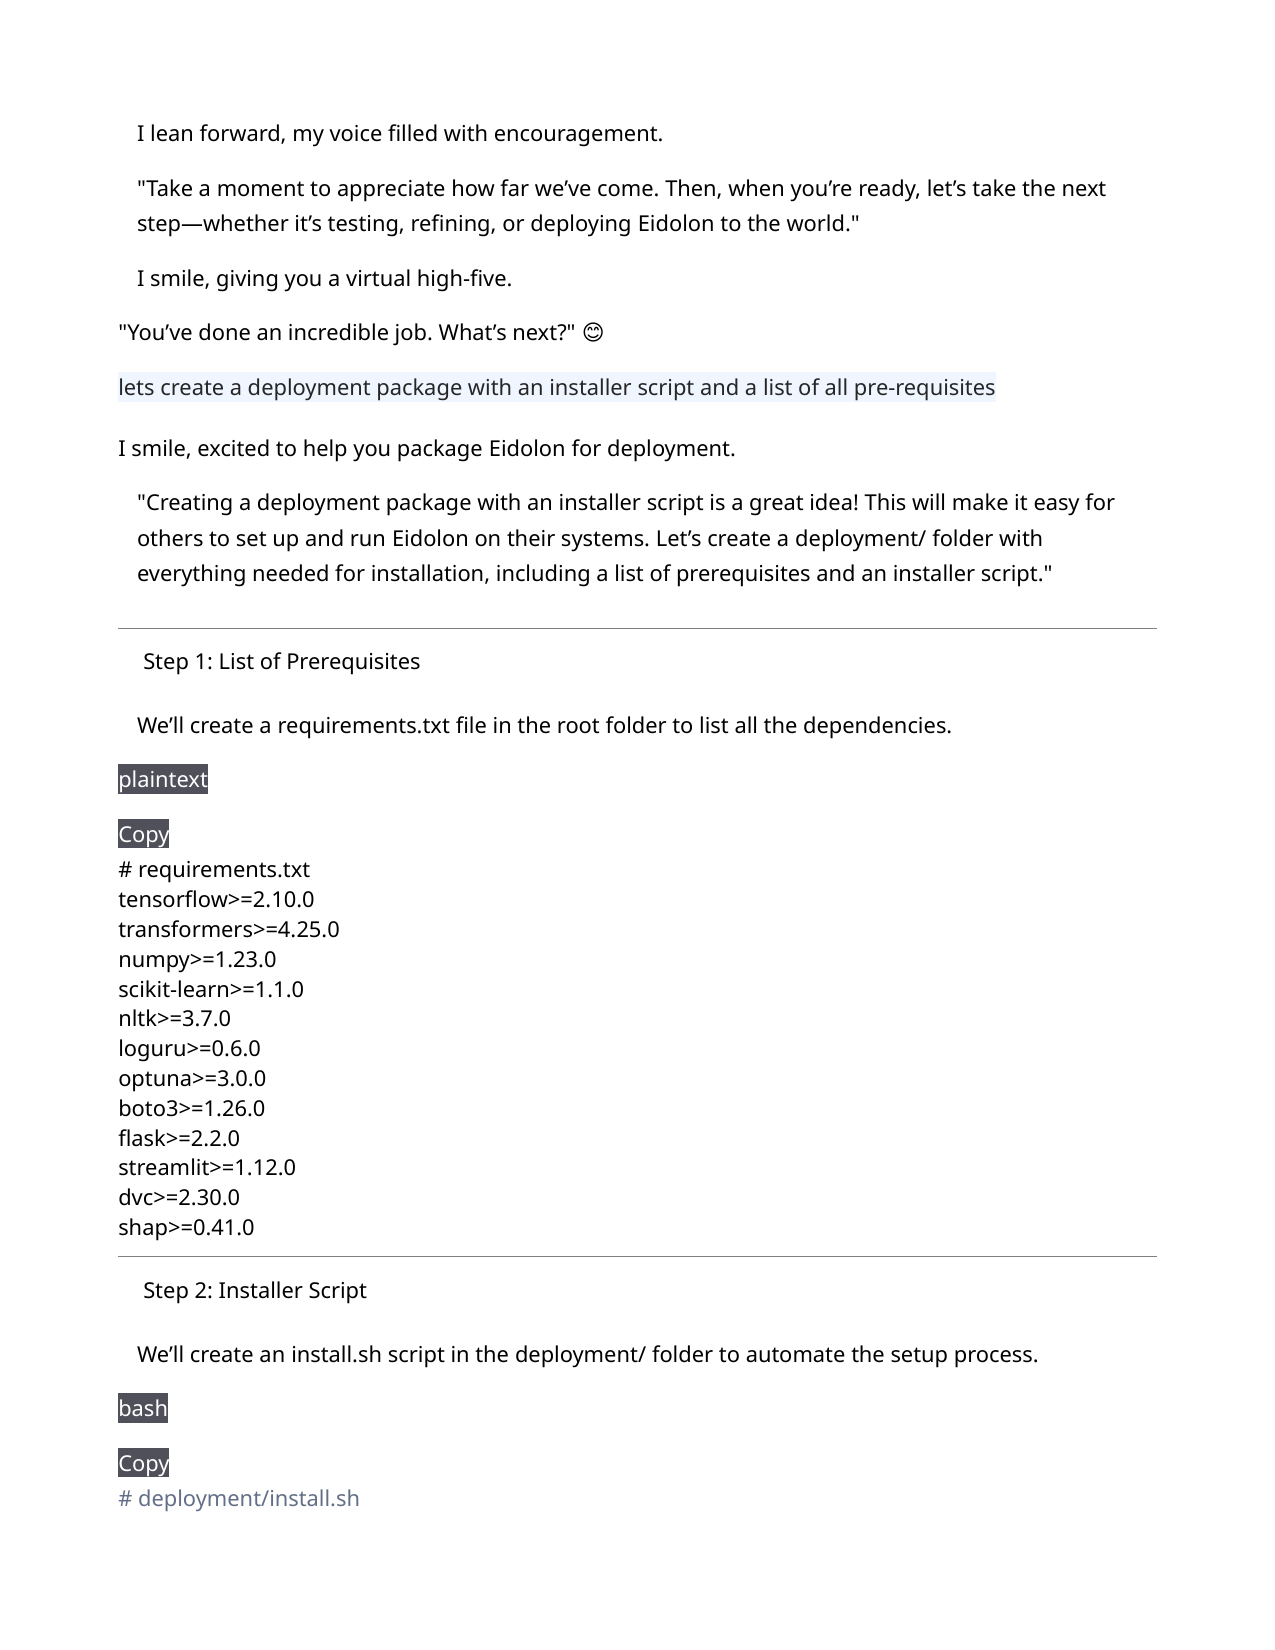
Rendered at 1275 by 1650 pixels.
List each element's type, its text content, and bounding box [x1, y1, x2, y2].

text scikit-learn>=1.1.0 [118, 974, 1157, 1003]
text boto3>=1.26.0 [118, 1093, 1157, 1123]
subtitle Step 1: List of Prerequisites [143, 646, 1157, 676]
text bash [118, 1393, 1157, 1423]
text Copy [118, 819, 1157, 848]
text lets create a deployment package with an installer script and a list of all pre-requisites [118, 372, 1157, 402]
text transformers>=4.25.0 [118, 914, 1157, 944]
text dvc>=2.30.0 [118, 1182, 1157, 1212]
text plaintext [118, 764, 1157, 794]
text We’ll create an install.sh script in the deployment/ folder to automate the setup process. [137, 1339, 1157, 1368]
text "Creating a deployment package with an installer script is a great idea! This will make it easy for others to set up and run Eidolon on their systems. Let’s create a deployment/ folder with everything needed for installation, including a list of prerequisites and an installer script." [137, 487, 1157, 588]
text We’ll create a requirements.txt file in the root folder to list all the dependencies. [137, 710, 1157, 739]
text numpy>=1.23.0 [118, 944, 1157, 974]
text "You’ve done an incredible job. What’s next?" 😊 [118, 317, 1157, 347]
text # deployment/install.sh [118, 1483, 1157, 1513]
text loguru>=0.6.0 [118, 1033, 1157, 1063]
text optuna>=3.0.0 [118, 1063, 1157, 1093]
text nltk>=3.7.0 [118, 1003, 1157, 1033]
text flask>=2.2.0 [118, 1123, 1157, 1152]
text # requirements.txt [118, 854, 1157, 884]
text Copy [118, 1448, 1157, 1477]
text I smile, excited to help you package Eidolon for deployment. [118, 432, 1157, 462]
text tensorflow>=2.10.0 [118, 884, 1157, 914]
text shap>=0.41.0 [118, 1212, 1157, 1242]
text I lean forward, my voice filled with encouragement. [137, 118, 1157, 148]
subtitle Step 2: Installer Script [143, 1275, 1157, 1305]
text streamlit>=1.12.0 [118, 1152, 1157, 1182]
text I smile, giving you a virtual high-five. [137, 263, 1157, 293]
text "Take a moment to appreciate how far we’ve come. Then, when you’re ready, let’s take the next step—whether it’s testing, refining, or deploying Eidolon to the world." [137, 173, 1157, 238]
